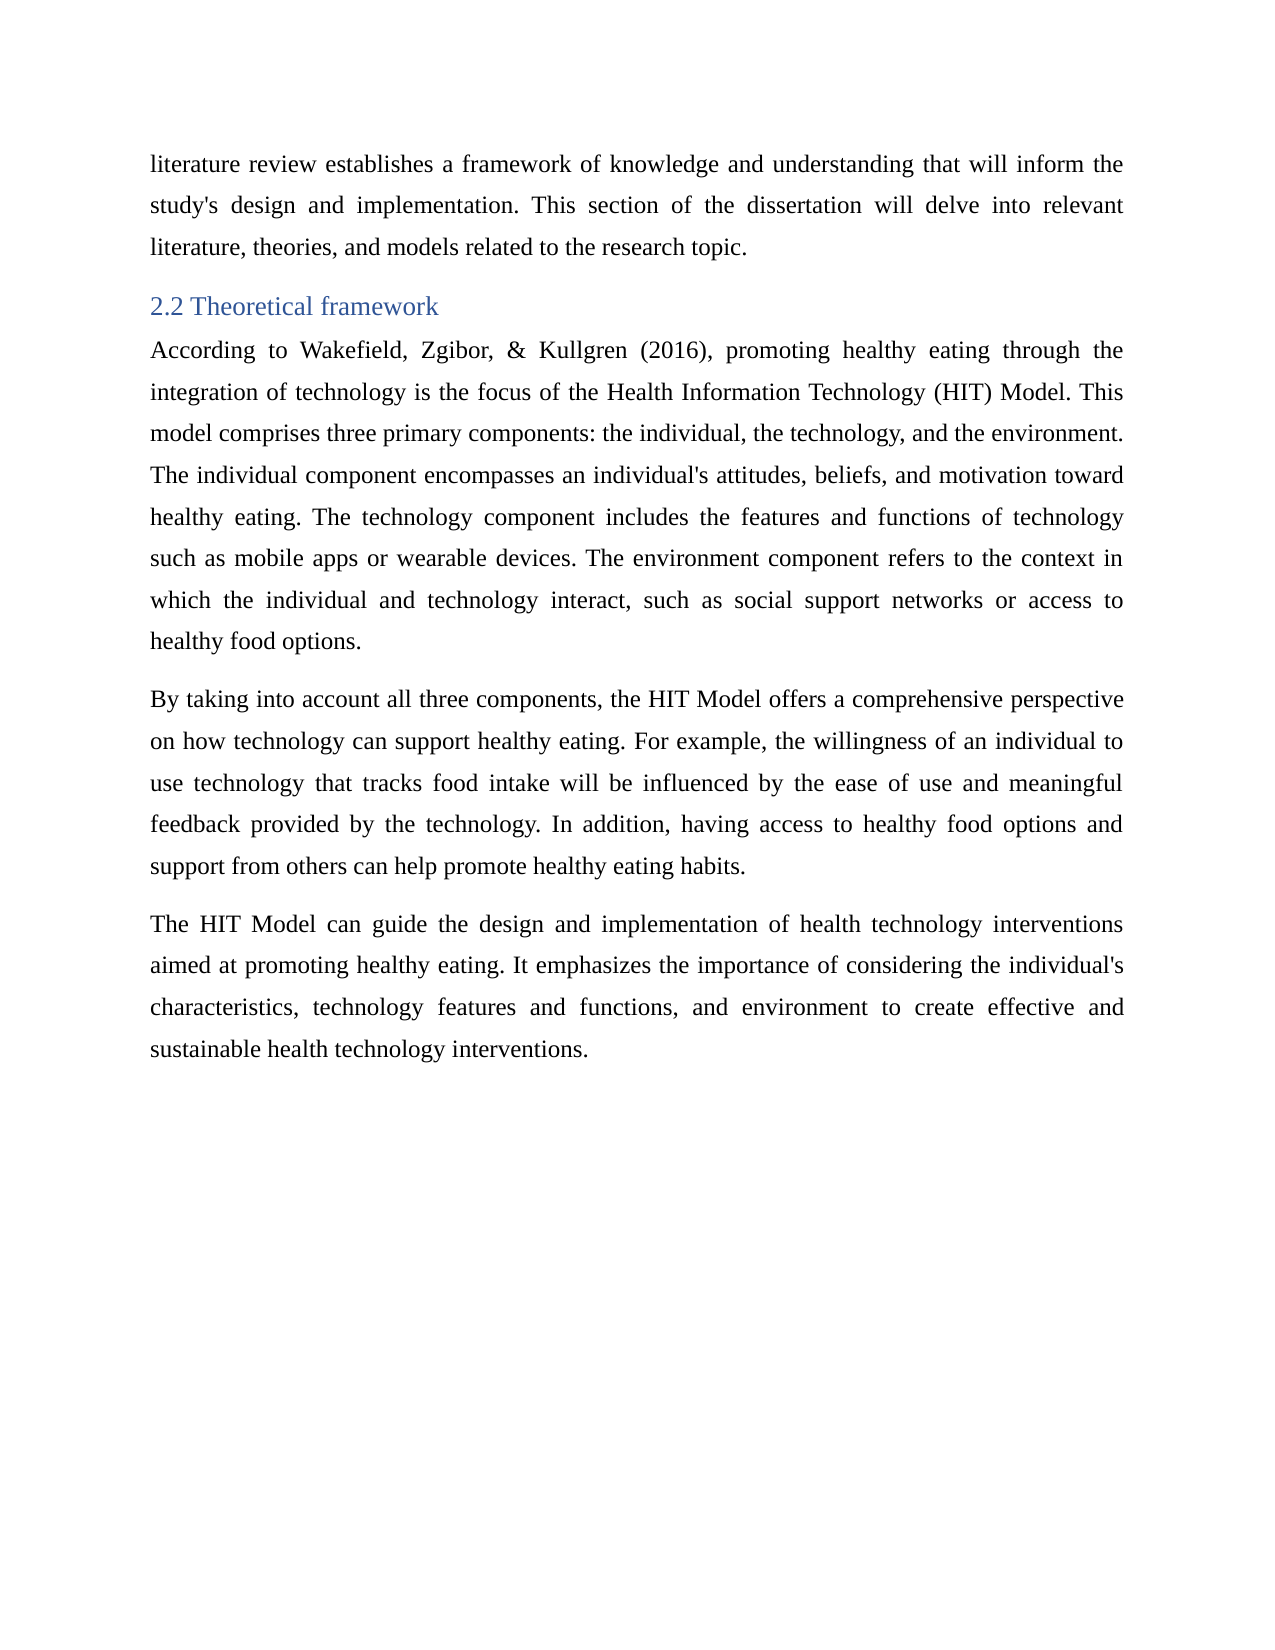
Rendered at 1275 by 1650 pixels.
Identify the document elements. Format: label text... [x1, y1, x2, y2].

text According to Wakefield, Zgibor, & Kullgren (2016), promoting healthy eating through the integration of technology is the focus of the Health Information Technology (HIT) Model. This model comprises three primary components: the individual, the technology, and the environment. The individual component encompasses an individual's attitudes, beliefs, and motivation toward healthy eating. The technology component includes the features and functions of technology such as mobile apps or wearable devices. The environment component refers to the context in which the individual and technology interact, such as social support networks or access to healthy food options. [150, 336, 1125, 655]
text The HIT Model can guide the design and implementation of health technology interventions aimed at promoting healthy eating. It emphasizes the importance of considering the individual's characteristics, technology features and functions, and environment to create effective and sustainable health technology interventions. [150, 910, 1125, 1062]
text literature review establishes a framework of knowledge and understanding that will inform the study's design and implementation. This section of the dissertation will delve into relevant literature, theories, and models related to the research topic. [150, 150, 1125, 261]
subtitle 2.2 Theoretical framework [150, 291, 1125, 321]
text By taking into account all three components, the HIT Model offers a comprehensive perspective on how technology can support healthy eating. For example, the willingness of an individual to use technology that tracks food intake will be influenced by the ease of use and meaningful feedback provided by the technology. In addition, having access to healthy food options and support from others can help promote healthy eating habits. [150, 686, 1125, 879]
